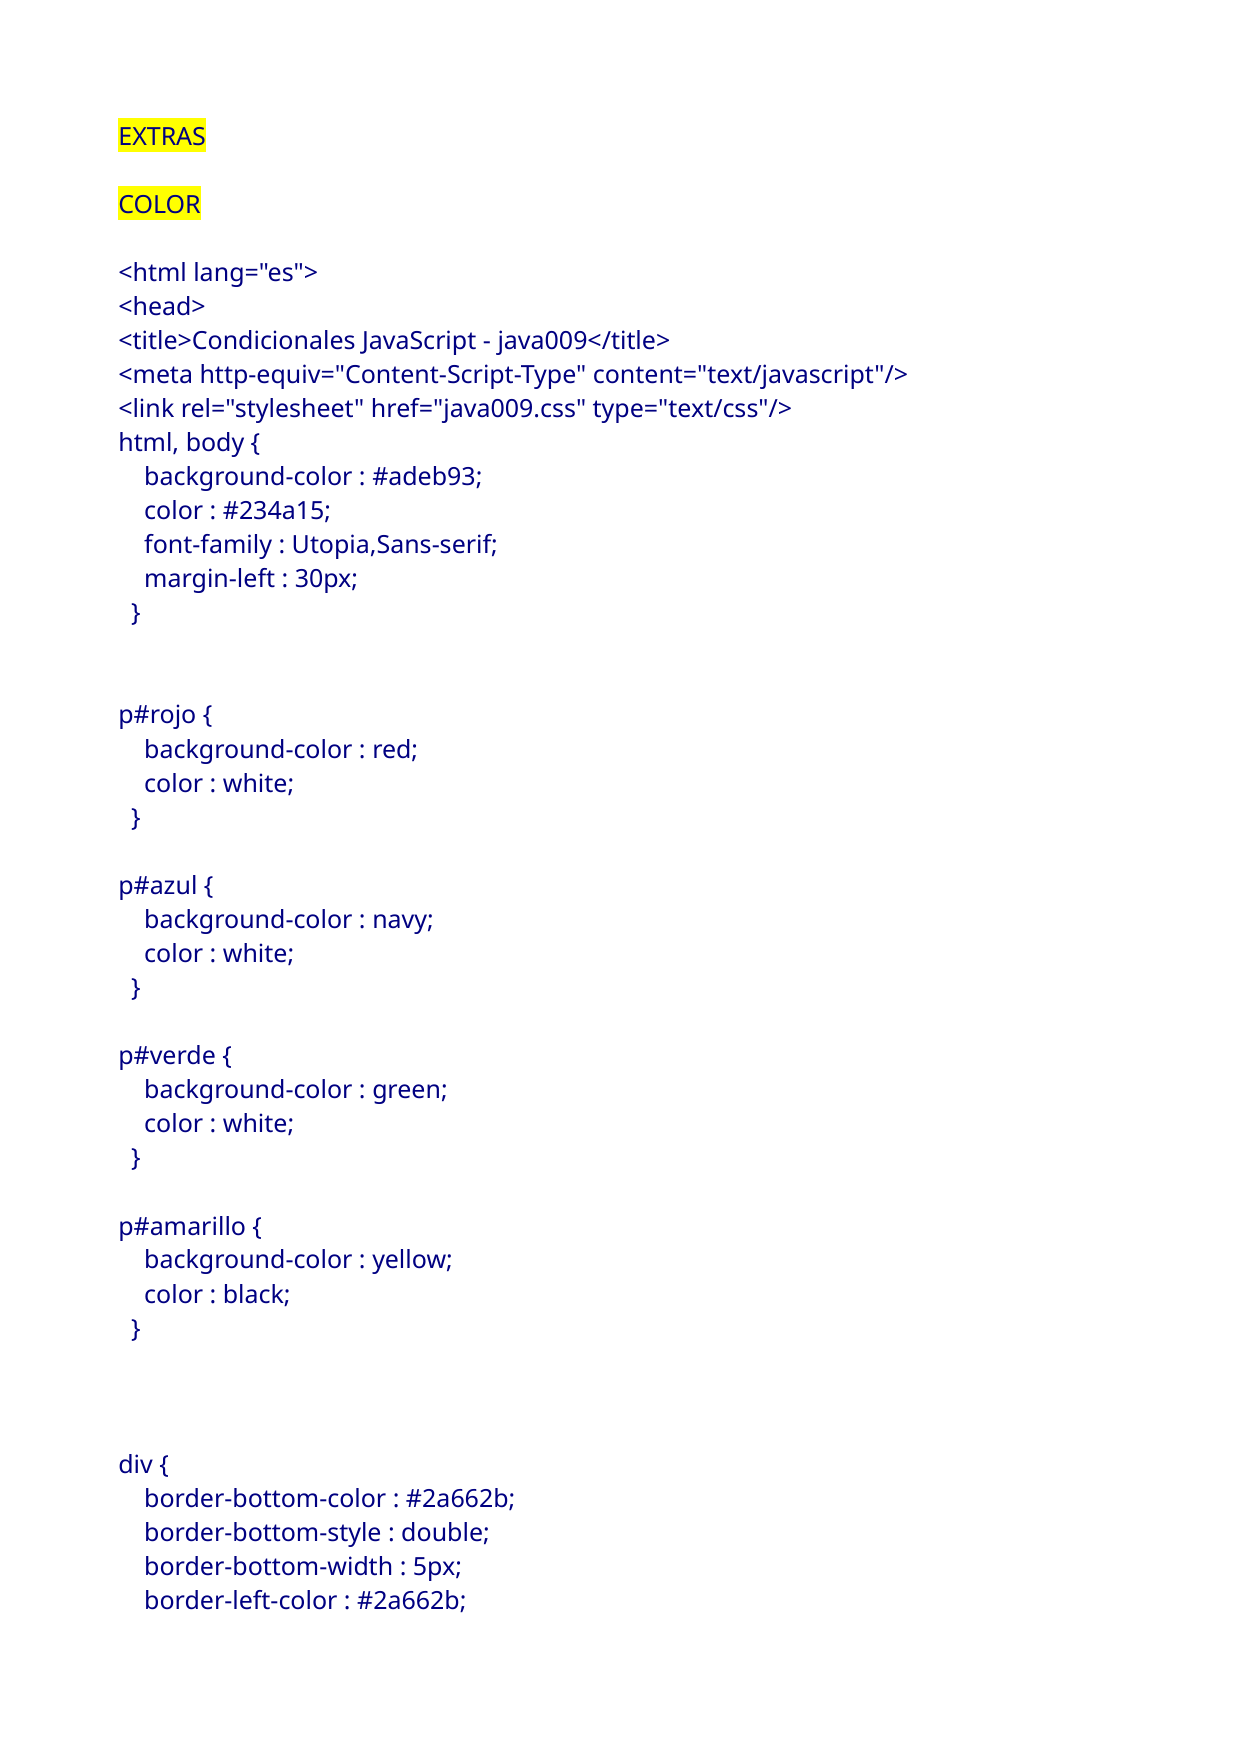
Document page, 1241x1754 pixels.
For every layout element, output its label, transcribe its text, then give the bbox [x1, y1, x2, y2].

text background-color : yellow; [118, 1242, 1122, 1276]
text p#azul { [118, 867, 1122, 902]
text html, body { [118, 425, 1122, 459]
text COLOR [118, 186, 1122, 220]
text <link rel="stylesheet" href="java009.css" type="text/css"/> [118, 391, 1122, 425]
text } [118, 595, 1122, 629]
text } [118, 970, 1122, 1004]
text <html lang="es"> [118, 254, 1122, 288]
text background-color : navy; [118, 902, 1122, 936]
text color : black; [118, 1276, 1122, 1310]
text div { [118, 1447, 1122, 1481]
text border-bottom-color : #2a662b; [118, 1481, 1122, 1515]
text color : white; [118, 1106, 1122, 1140]
text color : #234a15; [118, 493, 1122, 527]
text background-color : green; [118, 1072, 1122, 1106]
text p#rojo { [118, 697, 1122, 731]
text } [118, 1140, 1122, 1174]
text <head> [118, 288, 1122, 322]
text color : white; [118, 936, 1122, 970]
text border-left-color : #2a662b; [118, 1583, 1122, 1617]
text EXTRAS [118, 118, 1122, 152]
text margin-left : 30px; [118, 561, 1122, 595]
text <meta http-equiv="Content-Script-Type" content="text/javascript"/> [118, 357, 1122, 391]
text } [118, 1310, 1122, 1344]
text font-family : Utopia,Sans-serif; [118, 527, 1122, 561]
text <title>Condicionales JavaScript - java009</title> [118, 322, 1122, 357]
text border-bottom-style : double; [118, 1515, 1122, 1549]
text p#amarillo { [118, 1208, 1122, 1242]
text color : white; [118, 765, 1122, 799]
text background-color : red; [118, 731, 1122, 765]
text p#verde { [118, 1038, 1122, 1072]
text border-bottom-width : 5px; [118, 1549, 1122, 1583]
text background-color : #adeb93; [118, 459, 1122, 493]
text } [118, 799, 1122, 833]
